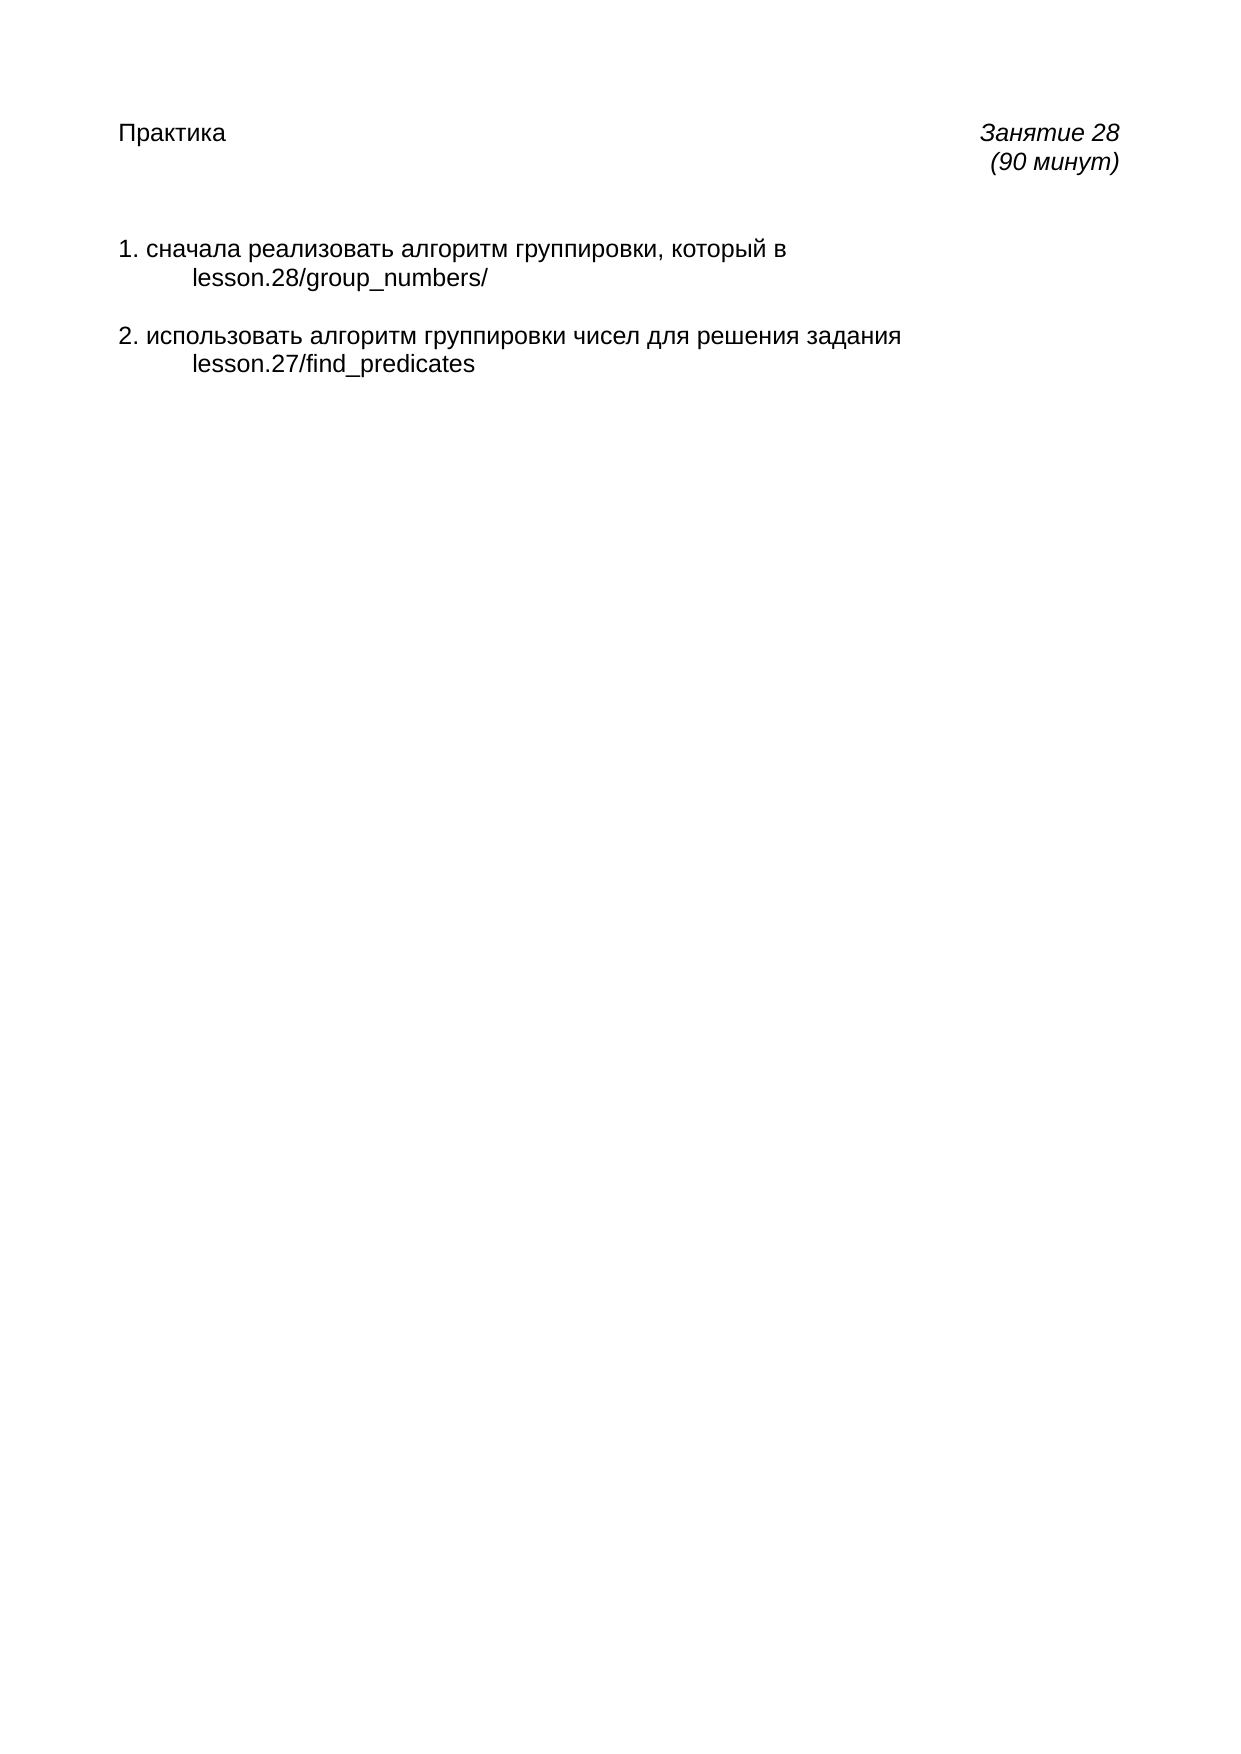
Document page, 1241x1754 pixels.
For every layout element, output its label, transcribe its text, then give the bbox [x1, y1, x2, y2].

table_header Практика [118, 118, 758, 176]
table_header Занятие 28 (90 минут) [758, 118, 1122, 176]
text lesson.27/find_predicates [118, 349, 1122, 378]
text 1. сначала реализовать алгоритм группировки, который в [118, 234, 1122, 263]
text lesson.28/group_numbers/ [118, 263, 1122, 291]
text 2. использовать алгоритм группировки чисел для решения задания [118, 321, 1122, 349]
